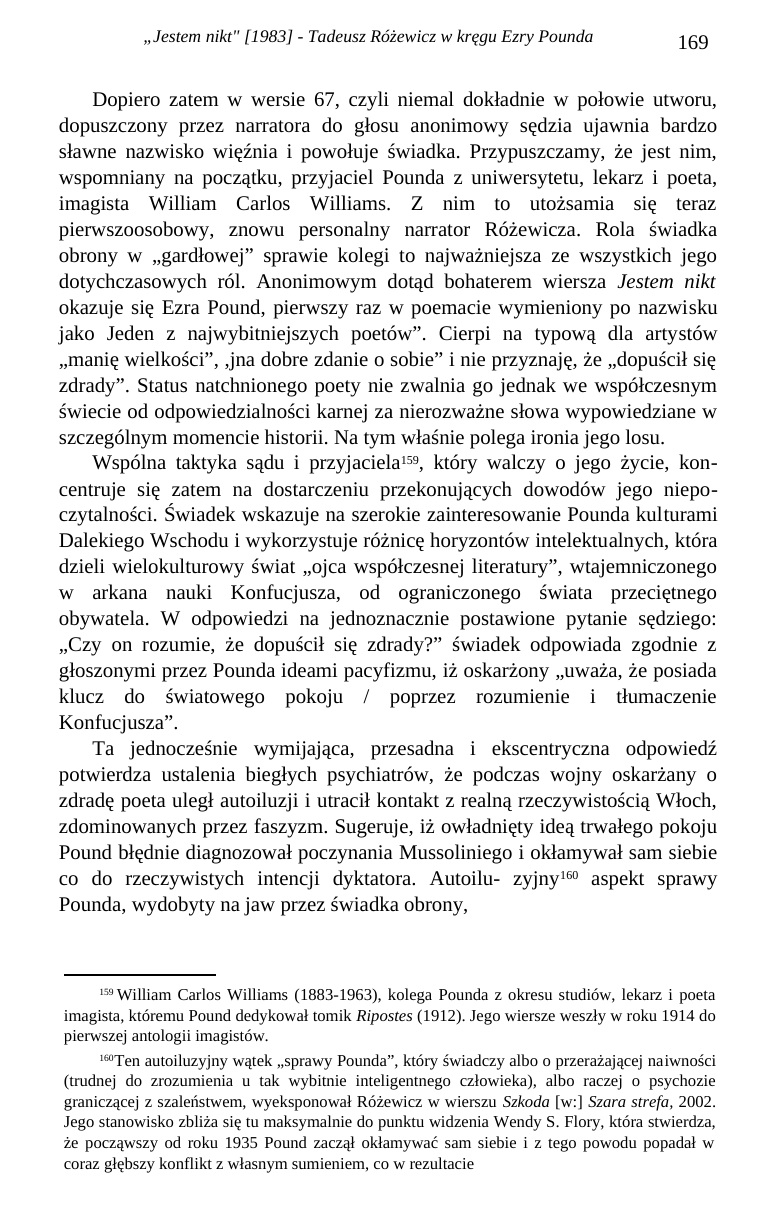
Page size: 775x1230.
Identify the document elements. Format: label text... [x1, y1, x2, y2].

text Ta jednocześnie wymijająca, przesadna i ekscentryczna odpowiedź potwierdza ustalenia biegłych psychiatrów, że podczas wojny oskarżany o zdradę poeta uległ autoiluzji i utracił kontakt z realną rzeczywistością Włoch, zdominowanych przez faszyzm. Sugeruje, iż owładnięty ideą trwałego pokoju Pound błędnie diagnozował poczynania Mussoliniego i okłamywał sam siebie co do rzeczywistych intencji dyktatora. Autoilu- zyjny160 aspekt sprawy Pounda, wydobyty na jaw przez świadka obrony, [59, 736, 718, 916]
text 159 William Carlos Williams (1883-1963), kolega Pounda z okresu studiów, lekarz i poeta imagista, któremu Pound dedykował tomik Ripostes (1912). Jego wiersze weszły w roku 1914 do pierwszej antologii imagistów. [64, 985, 716, 1045]
text „Jestem nikt" [1983] - Tadeusz Różewicz w kręgu Ezry Pounda [143, 25, 632, 46]
text 160 Ten autoiluzyjny wątek „sprawy Pounda”, który świadczy albo o przerażającej na­iwności (trudnej do zrozumienia u tak wybitnie inteligentnego człowieka), albo raczej o psychozie graniczącej z szaleństwem, wyeksponował Różewicz w wierszu Szkoda [w:] Szara strefa, 2002. Jego stanowisko zbliża się tu maksymalnie do punktu widzenia Wendy S. Flory, która stwierdza, że począwszy od roku 1935 Pound zaczął okłamywać sam siebie i z tego powodu popadał w coraz głębszy konflikt z własnym sumieniem, co w rezultacie [64, 1050, 716, 1173]
text Dopiero zatem w wersie 67, czyli niemal dokładnie w połowie utworu, dopuszczony przez narratora do głosu anonimowy sędzia ujawnia bardzo sławne nazwisko więźnia i powołuje świadka. Przypuszczamy, że jest nim, wspomniany na początku, przyjaciel Pounda z uniwersytetu, lekarz i poeta, imagista William Carlos Williams. Z nim to utożsamia się teraz pierwszoosobowy, znowu personalny narrator Różewicza. Rola świadka obrony w „gardłowej” sprawie kolegi to najważniejsza ze wszystkich jego dotychczasowych ról. Anonimowym dotąd bohaterem wiersza Jestem nikt okazuje się Ezra Pound, pierwszy raz w poemacie wymieniony po nazwi­sku jako Jeden z najwybitniejszych poetów”. Cierpi na typową dla arty­stów „manię wielkości”, ,jna dobre zdanie o sobie” i nie przyznaję, że „dopuścił się zdrady”. Status natchnionego poety nie zwalnia go jednak we współczesnym świecie od odpowiedzialności karnej za nierozważne słowa wypowiedziane w szczególnym momencie historii. Na tym właśnie polega ironia jego losu. [59, 87, 718, 449]
text 169 [677, 30, 714, 54]
text Wspólna taktyka sądu i przyjaciela159, który walczy o jego życie, kon­centruje się zatem na dostarczeniu przekonujących dowodów jego niepo­czytalności. Świadek wskazuje na szerokie zainteresowanie Pounda kul­turami Dalekiego Wschodu i wykorzystuje różnicę horyzontów intelektu­alnych, która dzieli wielokulturowy świat „ojca współczesnej literatury”, wtajemniczonego w arkana nauki Konfucjusza, od ograniczonego świata przeciętnego obywatela. W odpowiedzi na jednoznacznie postawione pytanie sędziego: „Czy on rozumie, że dopuścił się zdrady?” świadek odpowiada zgodnie z głoszonymi przez Pounda ideami pacyfizmu, iż oskarżony „uważa, że posiada klucz do światowego pokoju / poprzez rozumienie i tłumaczenie Konfucjusza”. [59, 451, 718, 734]
